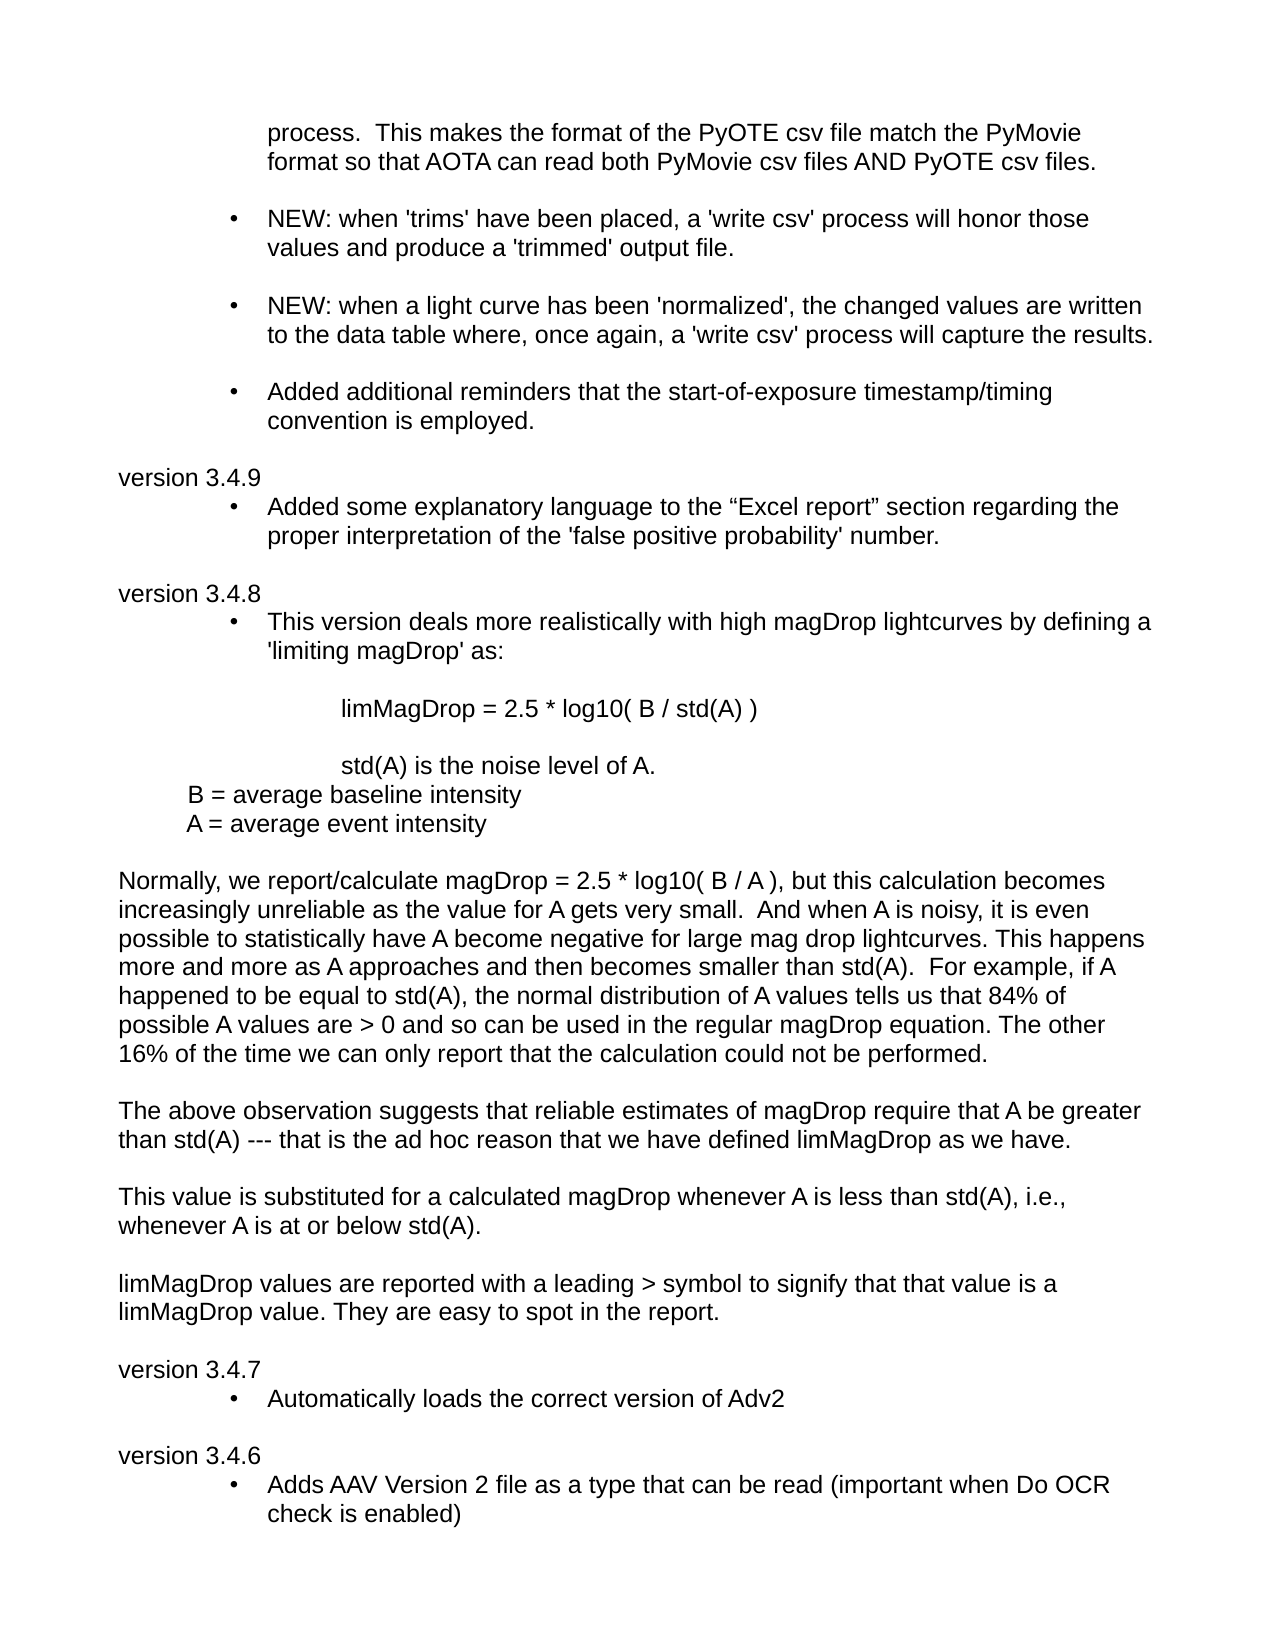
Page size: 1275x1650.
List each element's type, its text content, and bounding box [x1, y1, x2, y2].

list Automatically loads the correct version of Adv2 [229, 1384, 1157, 1441]
list Added some explanatory language to the “Excel report” section regarding the proper interpretation of the 'false positive probability' number. [229, 492, 1157, 578]
list NEW: when a light curve has been 'normalized', the changed values are written to the data table where, once again, a 'write csv' process will capture the results. [229, 291, 1157, 377]
text B = average baseline intensity A = average event intensity Normally, we report/calculate magDrop = 2.5 * log10( B / A ), but this calculation becomes increasingly unreliable as the value for A gets very small. And when A is noisy, it is even possible to statistically have A become negative for large mag drop lightcurves. This happens more and more as A approaches and then becomes smaller than std(A). For example, if A happened to be equal to std(A), the normal distribution of A values tells us that 84% of possible A values are > 0 and so can be used in the regular magDrop equation. The other 16% of the time we can only report that the calculation could not be performed. The above observation suggests that reliable estimates of magDrop require that A be greater than std(A) --- that is the ad hoc reason that we have defined limMagDrop as we have. This value is substituted for a calculated magDrop whenever A is less than std(A), i.e., whenever A is at or below std(A). limMagDrop values are reported with a leading > symbol to signify that that value is a limMagDrop value. They are easy to spot in the report. [118, 780, 1157, 1326]
text version 3.4.8 [118, 578, 1157, 607]
list Added additional reminders that the start-of-exposure timestamp/timing convention is employed. [229, 377, 1157, 435]
text version 3.4.6 [118, 1441, 1157, 1470]
list NEW: when 'trims' have been placed, a 'write csv' process will honor those values and produce a 'trimmed' output file. [229, 204, 1157, 291]
list This version deals more realistically with high magDrop lightcurves by defining a 'limiting magDrop' as: limMagDrop = 2.5 * log10( B / std(A) ) std(A) is the noise level of A. [229, 607, 1157, 780]
text version 3.4.9 [118, 463, 1157, 492]
text version 3.4.7 [118, 1355, 1157, 1384]
list Adds AAV Version 2 file as a type that can be read (important when Do OCR check is enabled) [229, 1470, 1157, 1528]
list process. This makes the format of the PyOTE csv file match the PyMovie format so that AOTA can read both PyMovie csv files AND PyOTE csv files. [229, 118, 1157, 204]
